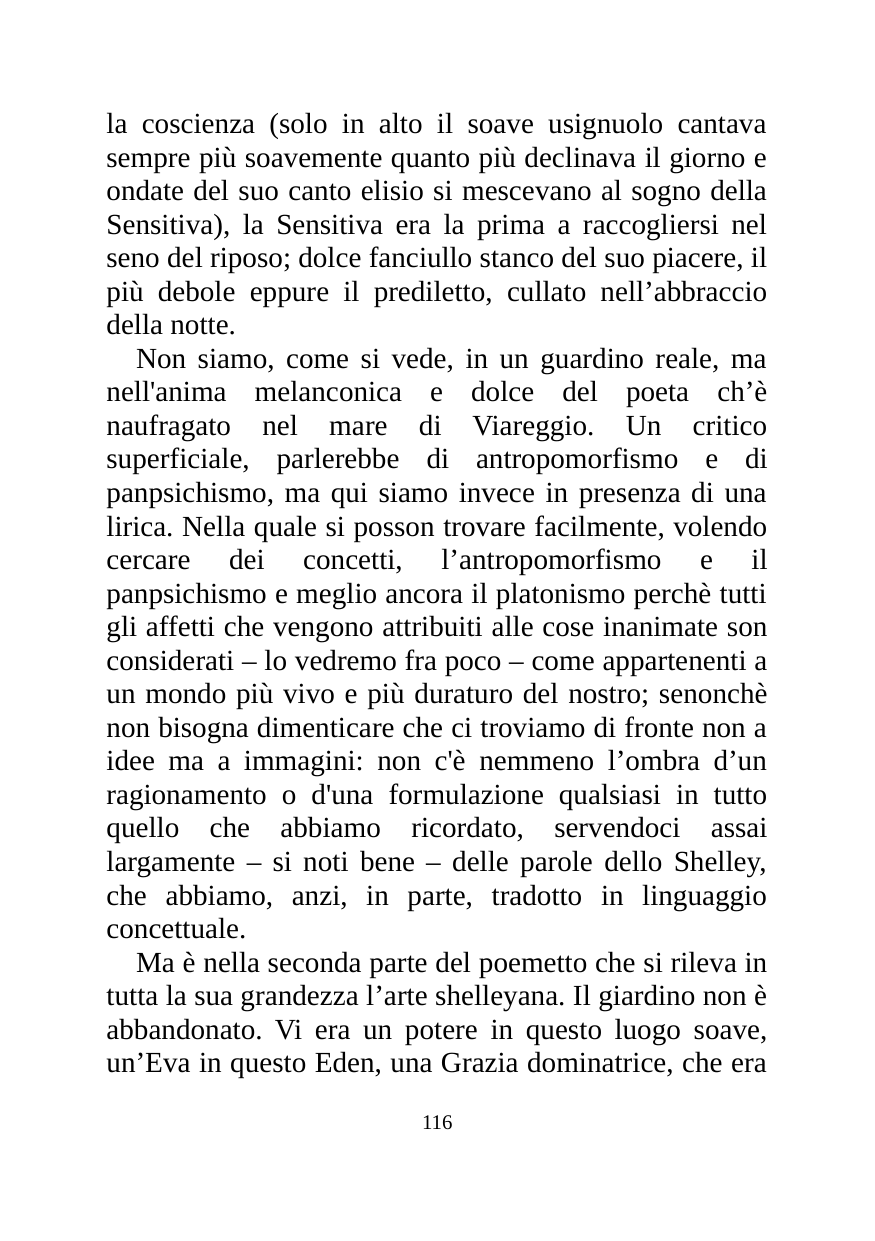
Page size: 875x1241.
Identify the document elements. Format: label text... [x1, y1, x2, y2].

text Non siamo, come si vede, in un guardino reale, ma nell'anima melanconica e dolce del poeta ch’è naufragato nel mare di Viareggio. Un critico superficiale, parlerebbe di antropomorfismo e di panpsichismo, ma qui siamo invece in presenza di una lirica. Nella quale si posson trovare facilmente, volendo cercare dei concetti, l’antropomorfismo e il panpsichismo e meglio ancora il platonismo perchè tutti gli affetti che vengono attribuiti alle cose inanimate son considerati – lo vedremo fra poco – come appartenenti a un mondo più vivo e più duraturo del nostro; senonchè non bisogna dimenticare che ci troviamo di fronte non a idee ma a immagini: non c'è nemmeno l’ombra d’un ragionamento o d'una formulazione qualsiasi in tutto quello che abbiamo ricordato, servendoci assai largamente – si noti bene – delle parole dello Shelley, che abbiamo, anzi, in parte, tradotto in linguaggio concettuale. [106, 341, 768, 945]
text Ma è nella seconda parte del poemetto che si rileva in tutta la sua grandezza l’arte shelleyana. Il giardino non è abbandonato. Vi era un potere in questo luogo soave, un’Eva in questo Eden, una Grazia dominatrice, che era [106, 945, 768, 1079]
text la coscienza (solo in alto il soave usignuolo cantava sempre più soavemente quanto più declinava il giorno e ondate del suo canto elisio si mescevano al sogno della Sensitiva), la Sensitiva era la prima a raccogliersi nel seno del riposo; dolce fanciullo stanco del suo piacere, il più debole eppure il prediletto, cullato nell’abbraccio della notte. [106, 106, 768, 341]
